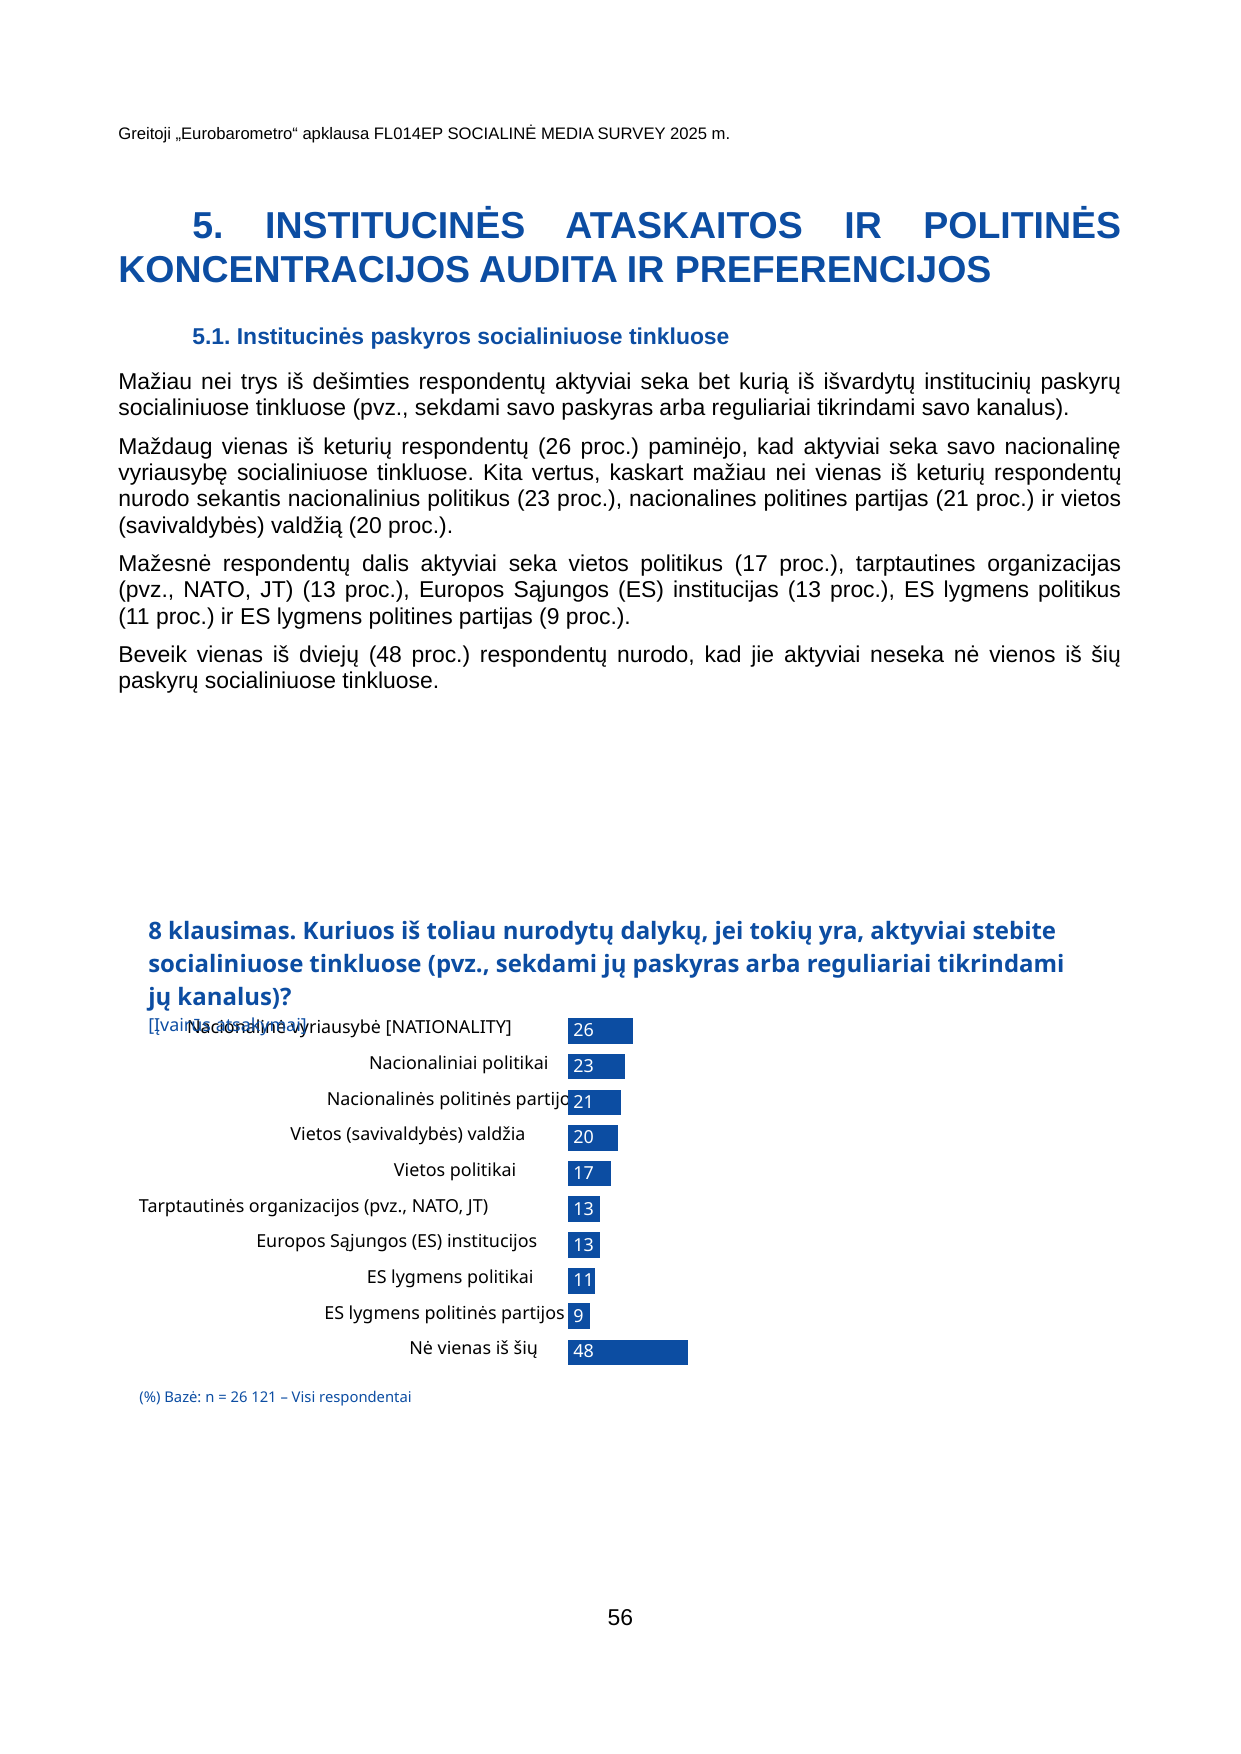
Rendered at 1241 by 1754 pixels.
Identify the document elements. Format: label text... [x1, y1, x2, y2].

text Beveik vienas iš dviejų (48 proc.) respondentų nurodo, kad jie aktyviai neseka nė vienos iš šių paskyrų socialiniuose tinkluose. [118, 641, 1122, 693]
text Mažiau nei trys iš dešimties respondentų aktyviai seka bet kurią iš išvardytų institucinių paskyrų socialiniuose tinkluose (pvz., sekdami savo paskyras arba reguliariai tikrindami savo kanalus). [118, 368, 1122, 421]
text Maždaug vienas iš keturių respondentų (26 proc.) paminėjo, kad aktyviai seka savo nacionalinę vyriausybę socialiniuose tinkluose. Kita vertus, kaskart mažiau nei vienas iš keturių respondentų nurodo sekantis nacionalinius politikus (23 proc.), nacionalines politines partijas (21 proc.) ir vietos (savivaldybės) valdžią (20 proc.). [118, 433, 1122, 538]
subtitle 5.1. Institucinės paskyros socialiniuose tinkluose [118, 323, 1122, 349]
subtitle 5. INSTITUCINĖS ATASKAITOS IR POLITINĖS KONCENTRACIJOS AUDITA IR PREFERENCIJOS [118, 204, 1122, 290]
text Mažesnė respondentų dalis aktyviai seka vietos politikus (17 proc.), tarptautines organizacijas (pvz., NATO, JT) (13 proc.), Europos Sąjungos (ES) institucijas (13 proc.), ES lygmens politikus (11 proc.) ir ES lygmens politines partijas (9 proc.). [118, 550, 1122, 629]
